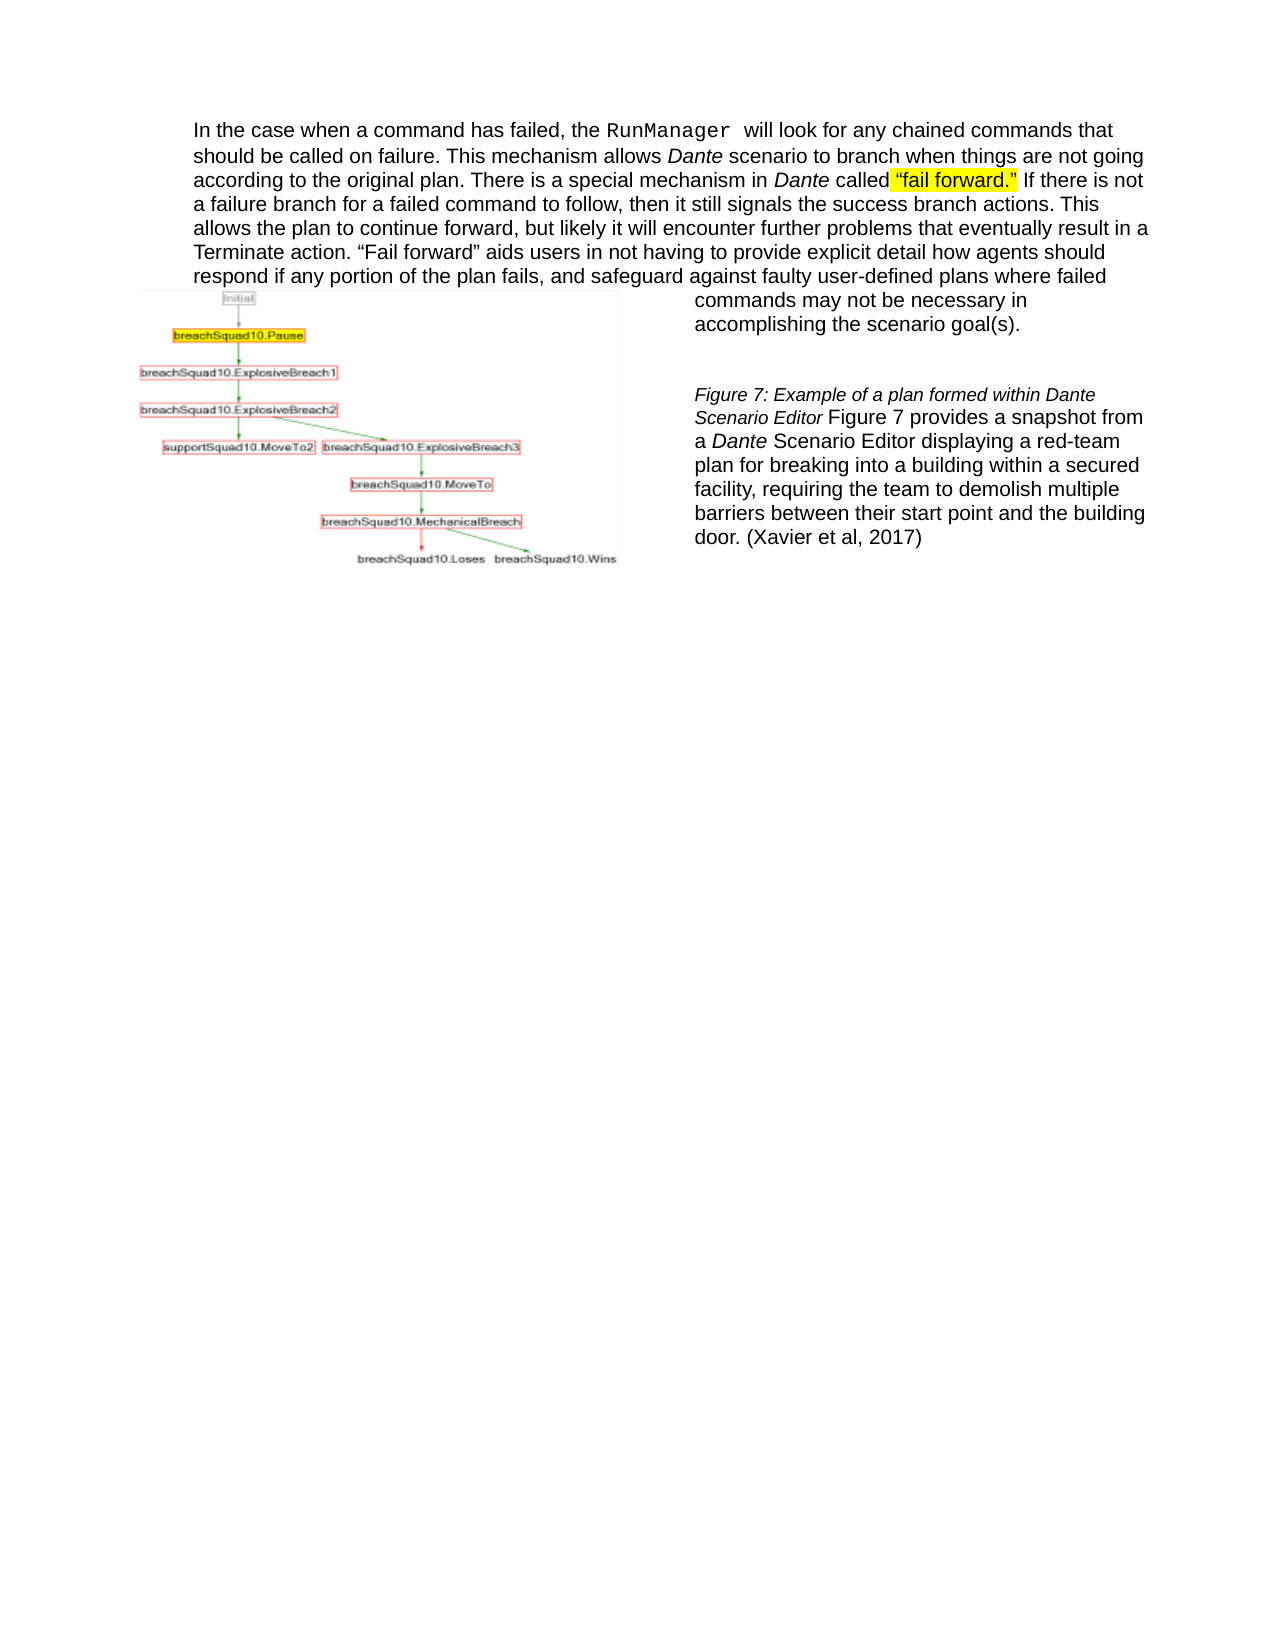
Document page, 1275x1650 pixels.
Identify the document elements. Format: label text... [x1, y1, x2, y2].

picture [139, 290, 620, 566]
text Figure 7: Example of a plan formed within Dante Scenario Editor Figure 7 provides a snapshot from a Dante Scenario Editor displaying a red-team plan for breaking into a building within a secured facility, requiring the team to demolish multiple barriers between their start point and the building door. (Xavier et al, 2017) [620, 383, 1157, 549]
text In the case when a command has failed, the RunManager will look for any chained commands that should be called on failure. This mechanism allows Dante scenario to branch when things are not going according to the original plan. There is a special mechanism in Dante called “fail forward.” If there is not a failure branch for a failed command to follow, then it still signals the success branch actions. This allows the plan to continue forward, but likely it will encounter further problems that eventually result in a Terminate action. “Fail forward” aids users in not having to provide explicit detail how agents should respond if any portion of the plan fails, and safeguard against faulty user-defined plans where failed commands may not be necessary in accomplishing the scenario goal(s). [193, 118, 1157, 336]
